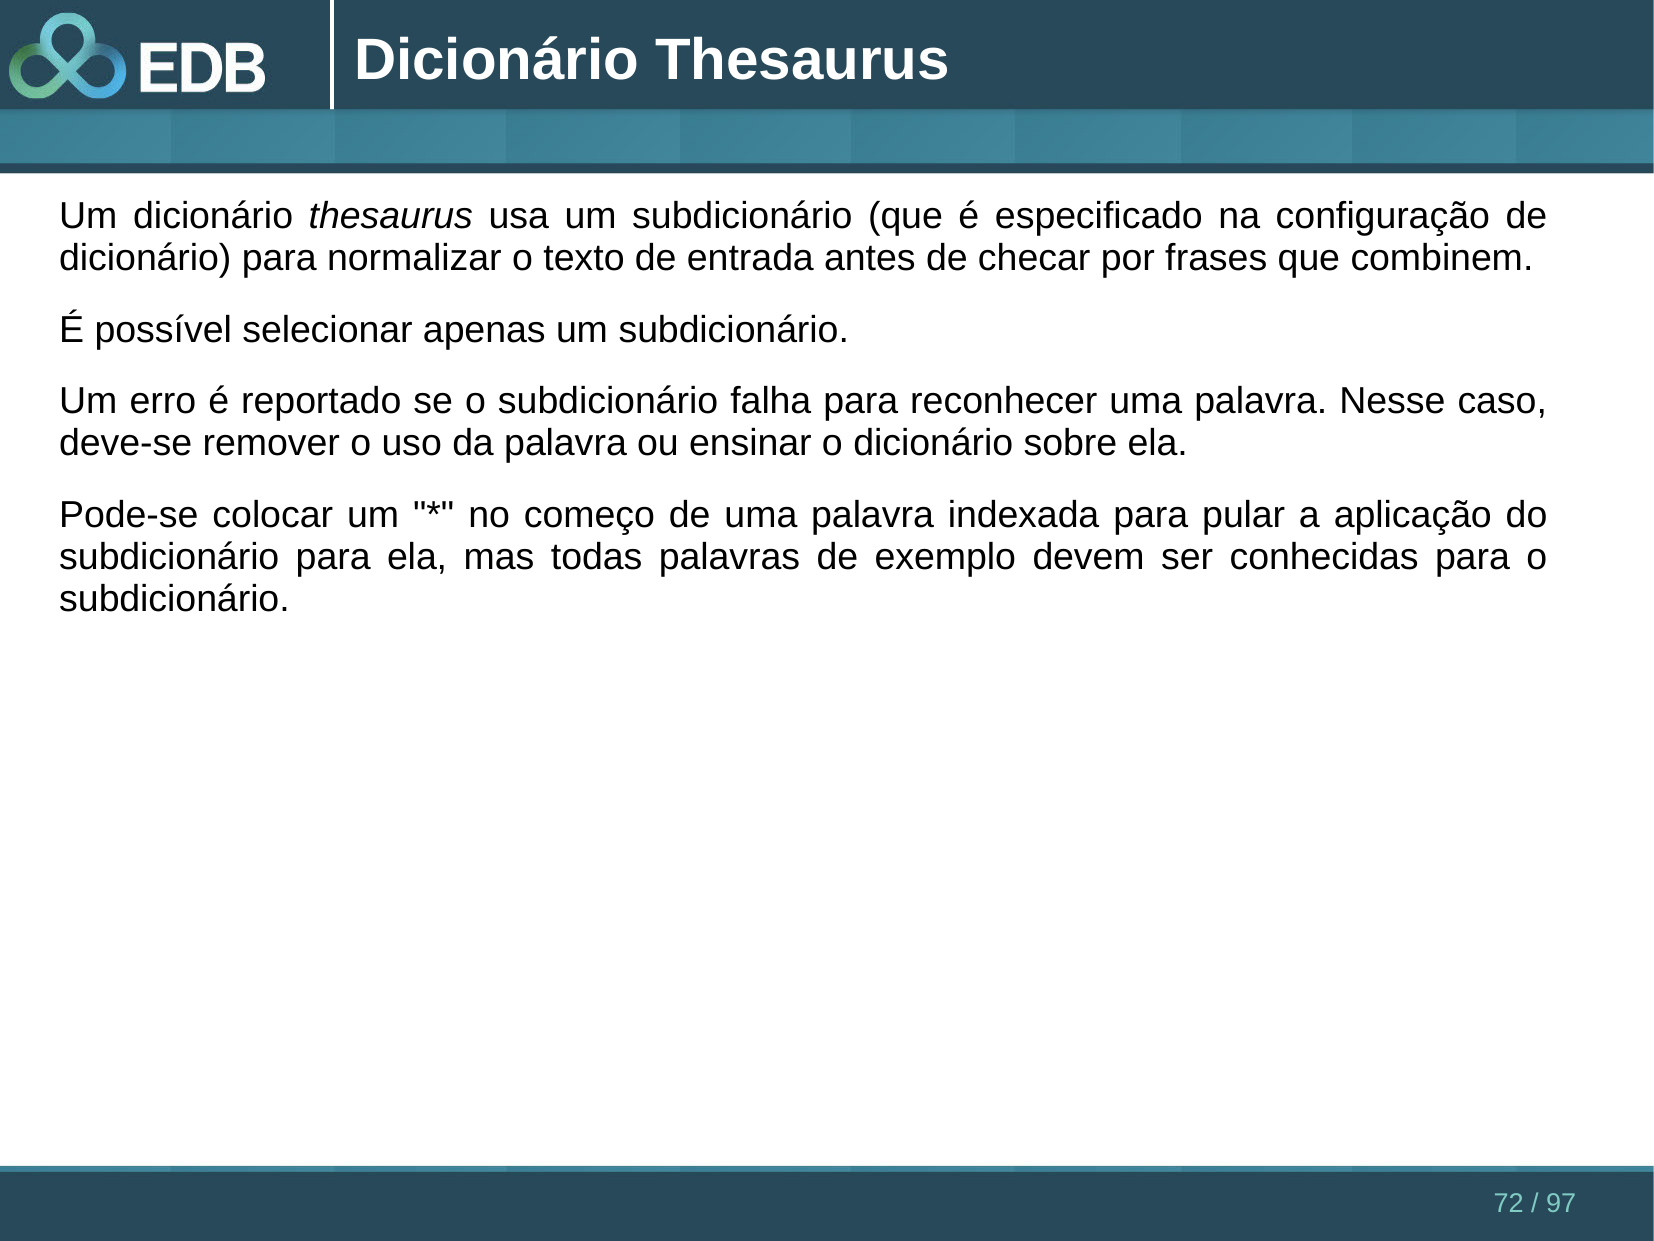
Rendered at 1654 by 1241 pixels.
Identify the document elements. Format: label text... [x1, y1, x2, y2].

list Um dicionário thesaurus usa um subdicionário (que é especificado na configuração de dicionário) para normalizar o texto de entrada antes de checar por frases que combinem. É possível selecionar apenas um subdicionário. Um erro é reportado se o subdicionário falha para reconhecer uma palavra. Nesse caso, deve-se remover o uso da palavra ou ensinar o dicionário sobre ela. Pode-se colocar um "*" no começo de uma palavra indexada para pular a aplicação do subdicionário para ela, mas todas palavras de exemplo devem ser conhecidas para o subdicionário. [59, 194, 1548, 620]
picture [0, 0, 1654, 1241]
title Dicionário Thesaurus [354, 0, 1625, 125]
